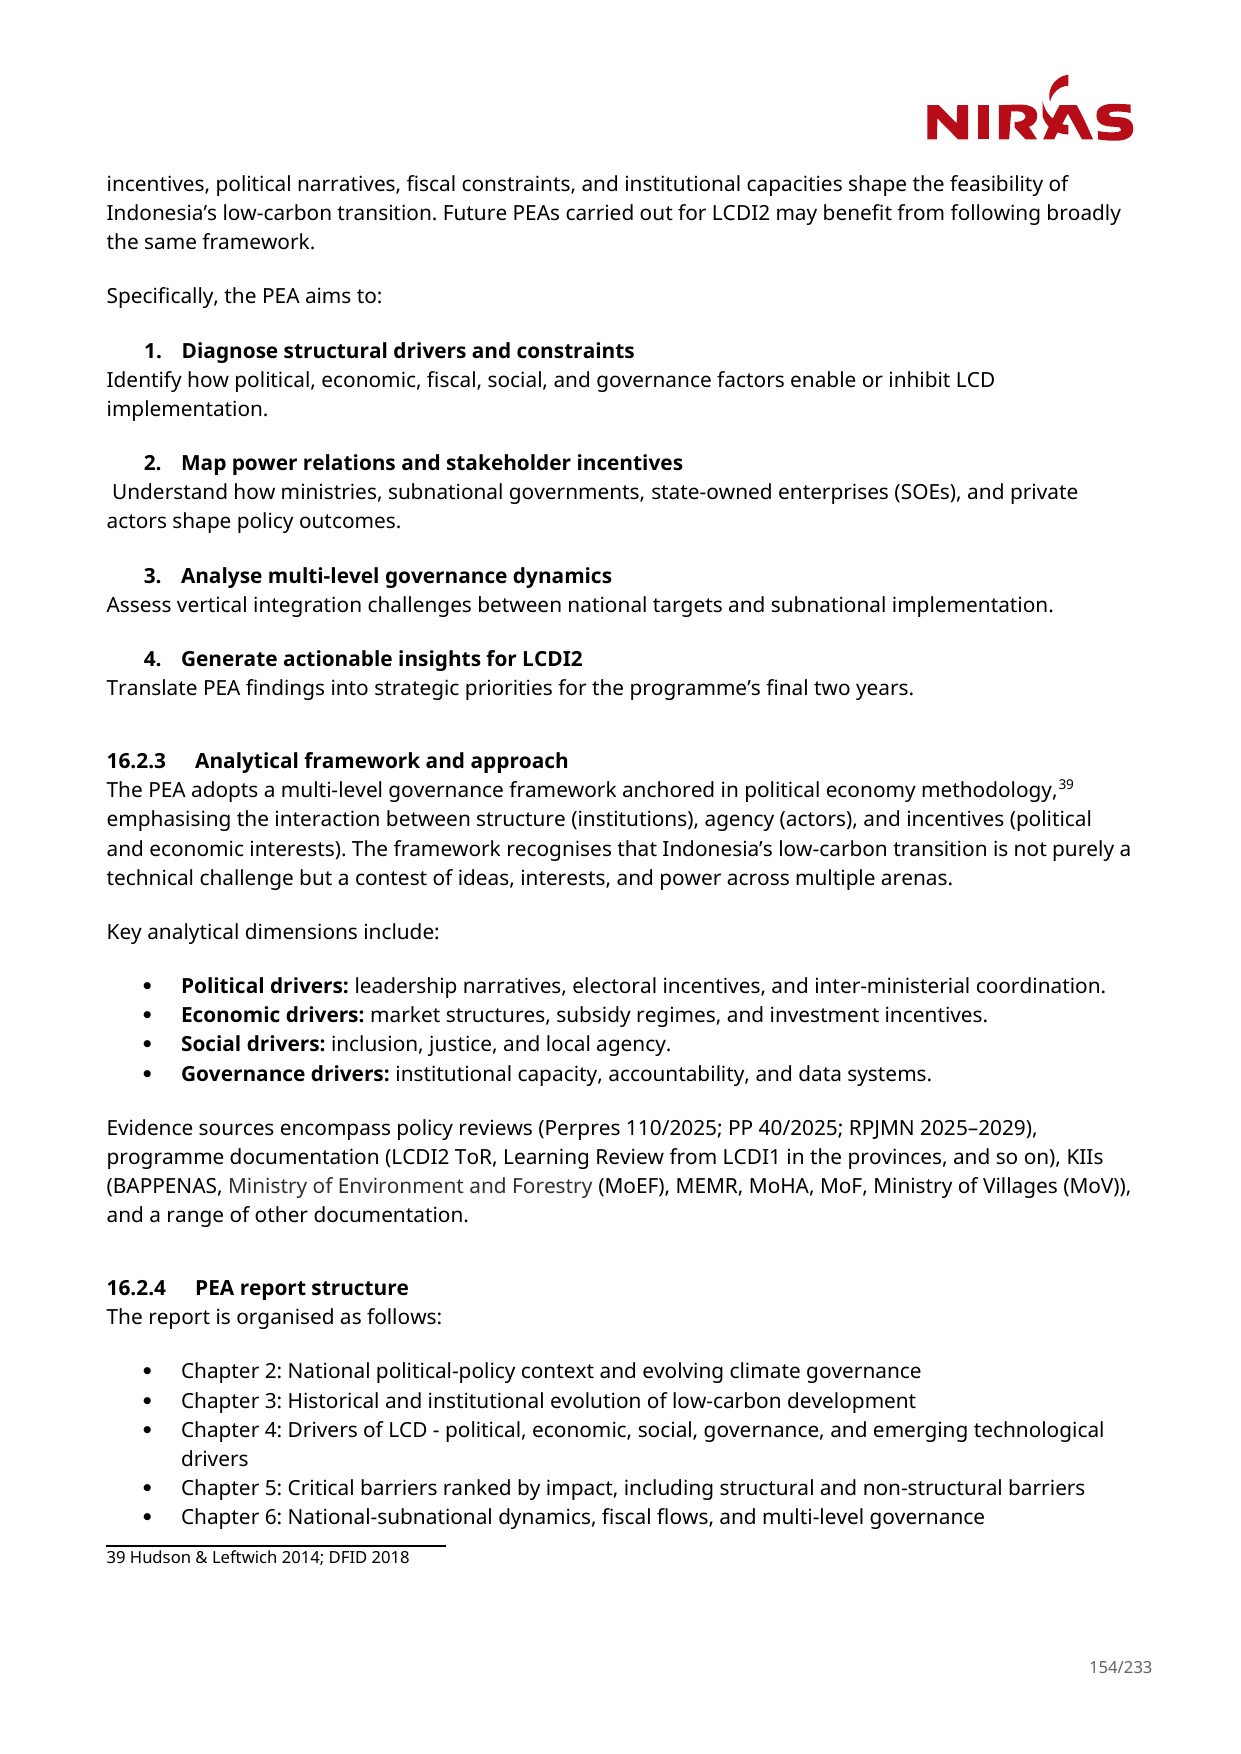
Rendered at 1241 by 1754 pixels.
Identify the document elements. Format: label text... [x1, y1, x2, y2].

list Chapter 4: Drivers of LCD - political, economic, social, governance, and emerging technological drivers [143, 1414, 1134, 1472]
subtitle Analytical framework and approach [106, 745, 1134, 774]
list Social drivers: inclusion, justice, and local agency. [143, 1029, 1134, 1058]
list Chapter 3: Historical and institutional evolution of low-carbon development [143, 1385, 1134, 1414]
subtitle PEA report structure [106, 1272, 1134, 1302]
text The PEA adopts a multi-level governance framework anchored in political economy methodology, emphasising the interaction between structure (institutions), agency (actors), and incentives (political and economic interests). The framework recognises that Indonesia’s low-carbon transition is not purely a technical challenge but a contest of ideas, interests, and power across multiple arenas. [106, 774, 1134, 891]
text Assess vertical integration challenges between national targets and subnational implementation. [106, 589, 1134, 618]
text Specifically, the PEA aims to: [106, 281, 1134, 310]
list Chapter 2: National political-policy context and evolving climate governance [143, 1356, 1134, 1385]
text incentives, political narratives, fiscal constraints, and institutional capacities shape the feasibility of Indonesia’s low-carbon transition. Future PEAs carried out for LCDI2 may benefit from following broadly the same framework. [106, 168, 1134, 256]
text Evidence sources encompass policy reviews (Perpres 110/2025; PP 40/2025; RPJMN 2025–2029), programme documentation (LCDI2 ToR, Learning Review from LCDI1 in the provinces, and so on), KIIs (BAPPENAS, Ministry of Environment and Forestry (MoEF), MEMR, MoHA, MoF, Ministry of Villages (MoV)), and a range of other documentation. [106, 1112, 1134, 1229]
text Translate PEA findings into strategic priorities for the programme’s final two years. [106, 672, 1134, 702]
text Understand how ministries, subnational governments, state-owned enterprises (SOEs), and private actors shape policy outcomes. [106, 477, 1134, 535]
list Chapter 6: National-subnational dynamics, fiscal flows, and multi-level governance [143, 1502, 1134, 1531]
text Hudson & Leftwich 2014; DFID 2018 [106, 1546, 1134, 1568]
list Analyse multi-level governance dynamics [143, 560, 1134, 589]
list Governance drivers: institutional capacity, accountability, and data systems. [143, 1058, 1134, 1087]
text Key analytical dimensions include: [106, 916, 1134, 945]
text The report is organised as follows: [106, 1302, 1134, 1331]
list Chapter 5: Critical barriers ranked by impact, including structural and non-structural barriers [143, 1472, 1134, 1502]
list Diagnose structural drivers and constraints [144, 335, 1134, 364]
list Map power relations and stakeholder incentives [143, 447, 1134, 477]
list Generate actionable insights for LCDI2 [143, 643, 1134, 672]
list Political drivers: leadership narratives, electoral incentives, and inter-ministerial coordination. [143, 970, 1134, 999]
text Identify how political, economic, fiscal, social, and governance factors enable or inhibit LCD implementation. [106, 364, 1134, 422]
list Economic drivers: market structures, subsidy regimes, and investment incentives. [143, 999, 1134, 1029]
